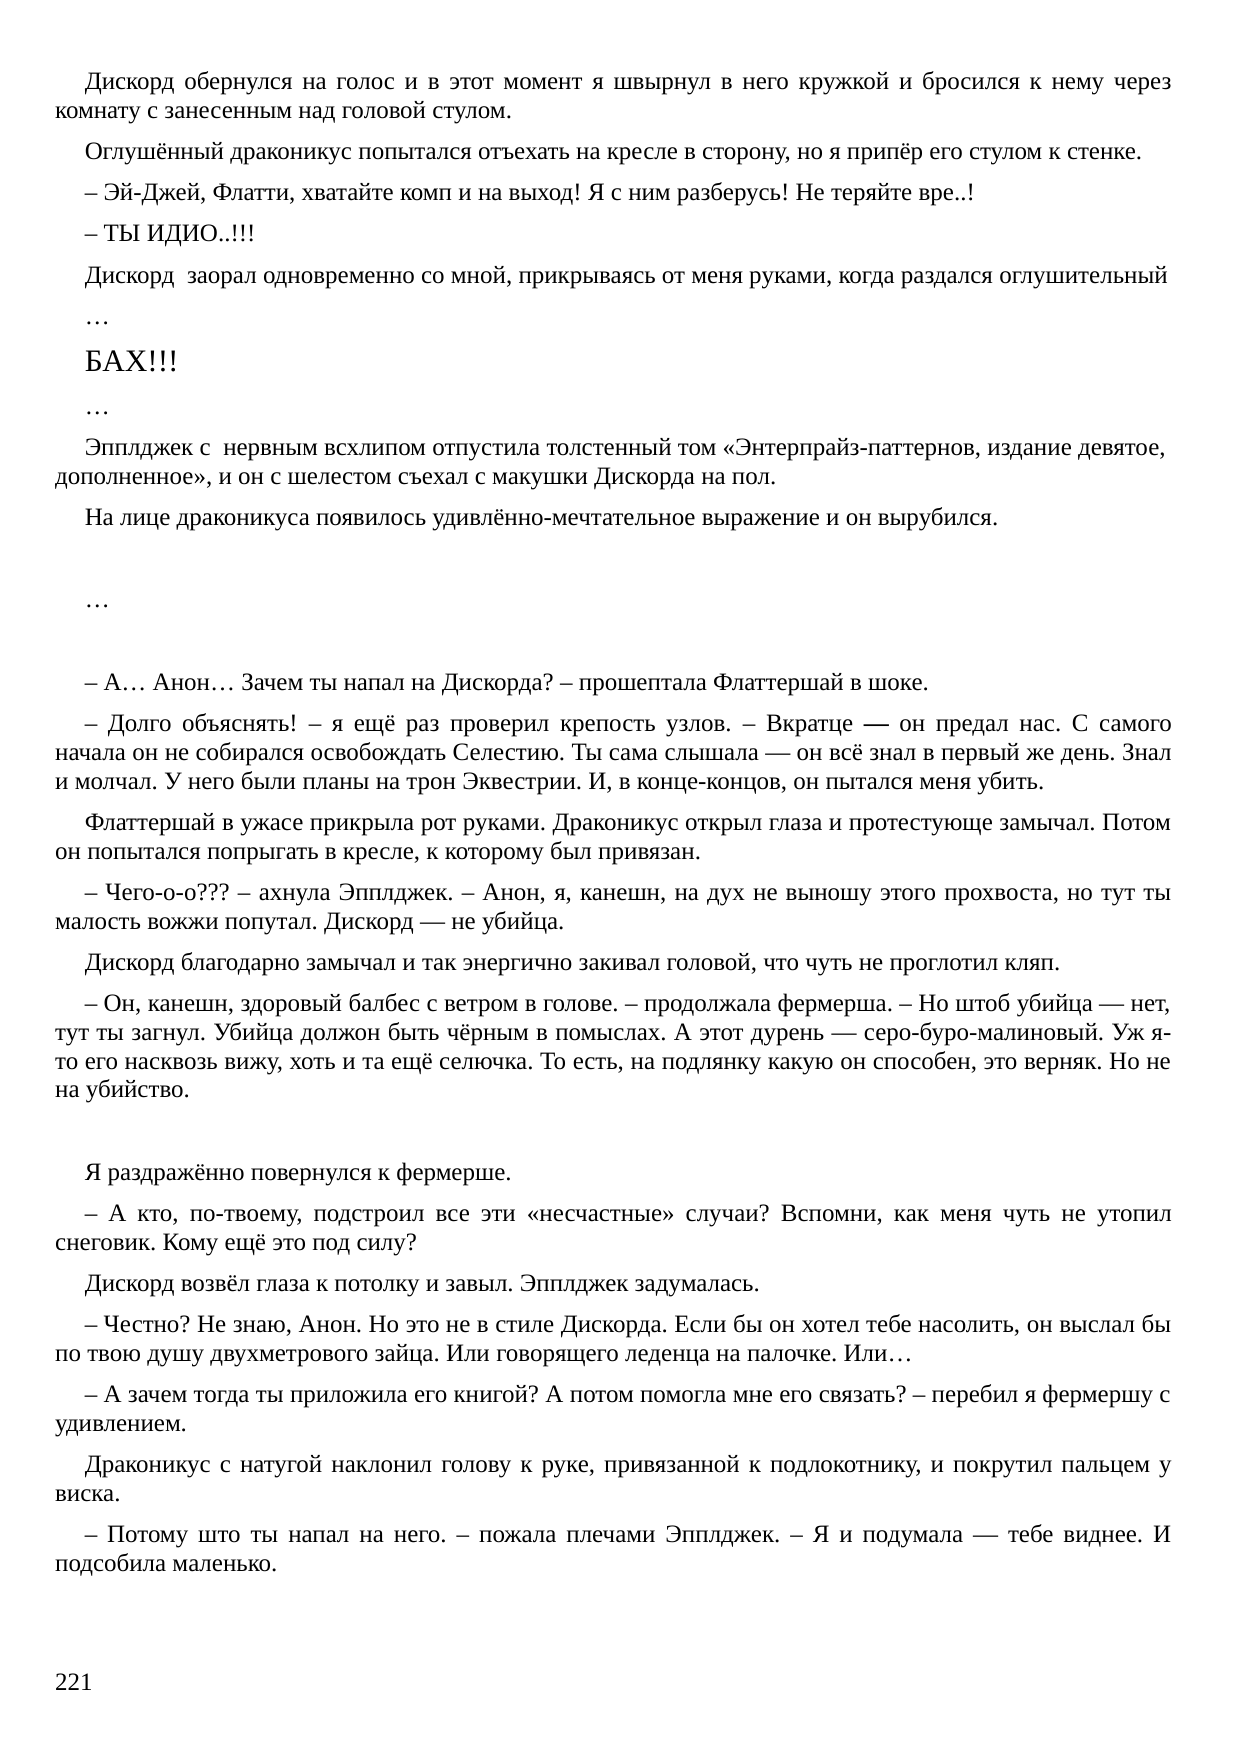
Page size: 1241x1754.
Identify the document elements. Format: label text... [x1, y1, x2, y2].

text – ТЫ ИДИО..!!! [55, 218, 1173, 247]
text – Долго объяснять! – я ещё раз проверил крепость узлов. – Вкратце — он предал нас. С самого начала он не собирался освобождать Селестию. Ты сама слышала — он всё знал в первый же день. Знал и молчал. У него были планы на трон Эквестрии. И, в конце-концов, он пытался меня убить. [55, 708, 1173, 794]
text Дискорд заорал одновременно со мной, прикрываясь от меня руками, когда раздался оглушительный [55, 260, 1173, 288]
text – А… Анон… Зачем ты напал на Дискорда? – прошептала Флаттершай в шоке. [55, 667, 1173, 696]
text – Эй-Джей, Флатти, хватайте комп и на выход! Я с ним разберусь! Не теряйте вре..! [55, 177, 1173, 206]
text Дискорд возвёл глаза к потолку и завыл. Эпплджек задумалась. [55, 1268, 1173, 1297]
text … [55, 391, 1173, 419]
text – А зачем тогда ты приложила его книгой? А потом помогла мне его связать? – перебил я фермершу с удивлением. [55, 1379, 1173, 1437]
text – Чего-о-о??? – ахнула Эпплджек. – Анон, я, канешн, на дух не выношу этого прохвоста, но тут ты малость вожжи попутал. Дискорд — не убийца. [55, 877, 1173, 934]
text Я раздражённо повернулся к фермерше. [55, 1157, 1173, 1186]
text Дискорд обернулся на голос и в этот момент я швырнул в него кружкой и бросился к нему через комнату с занесенным над головой стулом. [55, 66, 1173, 123]
text Дискорд благодарно замычал и так энергично закивал головой, что чуть не проглотил кляп. [55, 947, 1173, 976]
text Эпплджек с нервным всхлипом отпустила толстенный том «Энтерпрайз-паттернов, издание девятое, дополненное», и он с шелестом съехал с макушки Дискорда на пол. [55, 432, 1173, 489]
text На лице драконикуса появилось удивлённо-мечтательное выражение и он вырубился. [55, 502, 1173, 531]
text БАХ!!! [55, 342, 1173, 378]
text – Честно? Не знаю, Анон. Но это не в стиле Дискорда. Если бы он хотел тебе насолить, он выслал бы по твою душу двухметрового зайца. Или говорящего леденца на палочке. Или… [55, 1309, 1173, 1367]
text Драконикус с натугой наклонил голову к руке, привязанной к подлокотнику, и покрутил пальцем у виска. [55, 1449, 1173, 1507]
text – А кто, по-твоему, подстроил все эти «несчастные» случаи? Вспомни, как меня чуть не утопил снеговик. Кому ещё это под силу? [55, 1198, 1173, 1256]
text … [55, 584, 1173, 613]
text – Потому што ты напал на него. – пожала плечами Эпплджек. – Я и подумала — тебе виднее. И подсобила маленько. [55, 1519, 1173, 1577]
text Оглушённый драконикус попытался отъехать на кресле в сторону, но я припёр его стулом к стенке. [55, 136, 1173, 165]
text – Он, канешн, здоровый балбес с ветром в голове. – продолжала фермерша. – Но штоб убийца — нет, тут ты загнул. Убийца должон быть чёрным в помыслах. А этот дурень — серо-буро-малиновый. Уж я-то его насквозь вижу, хоть и та ещё селючка. То есть, на подлянку какую он способен, это верняк. Но не на убийство. [55, 988, 1173, 1103]
text … [55, 301, 1173, 330]
text Флаттершай в ужасе прикрыла рот руками. Драконикус открыл глаза и протестующе замычал. Потом он попытался попрыгать в кресле, к которому был привязан. [55, 807, 1173, 864]
